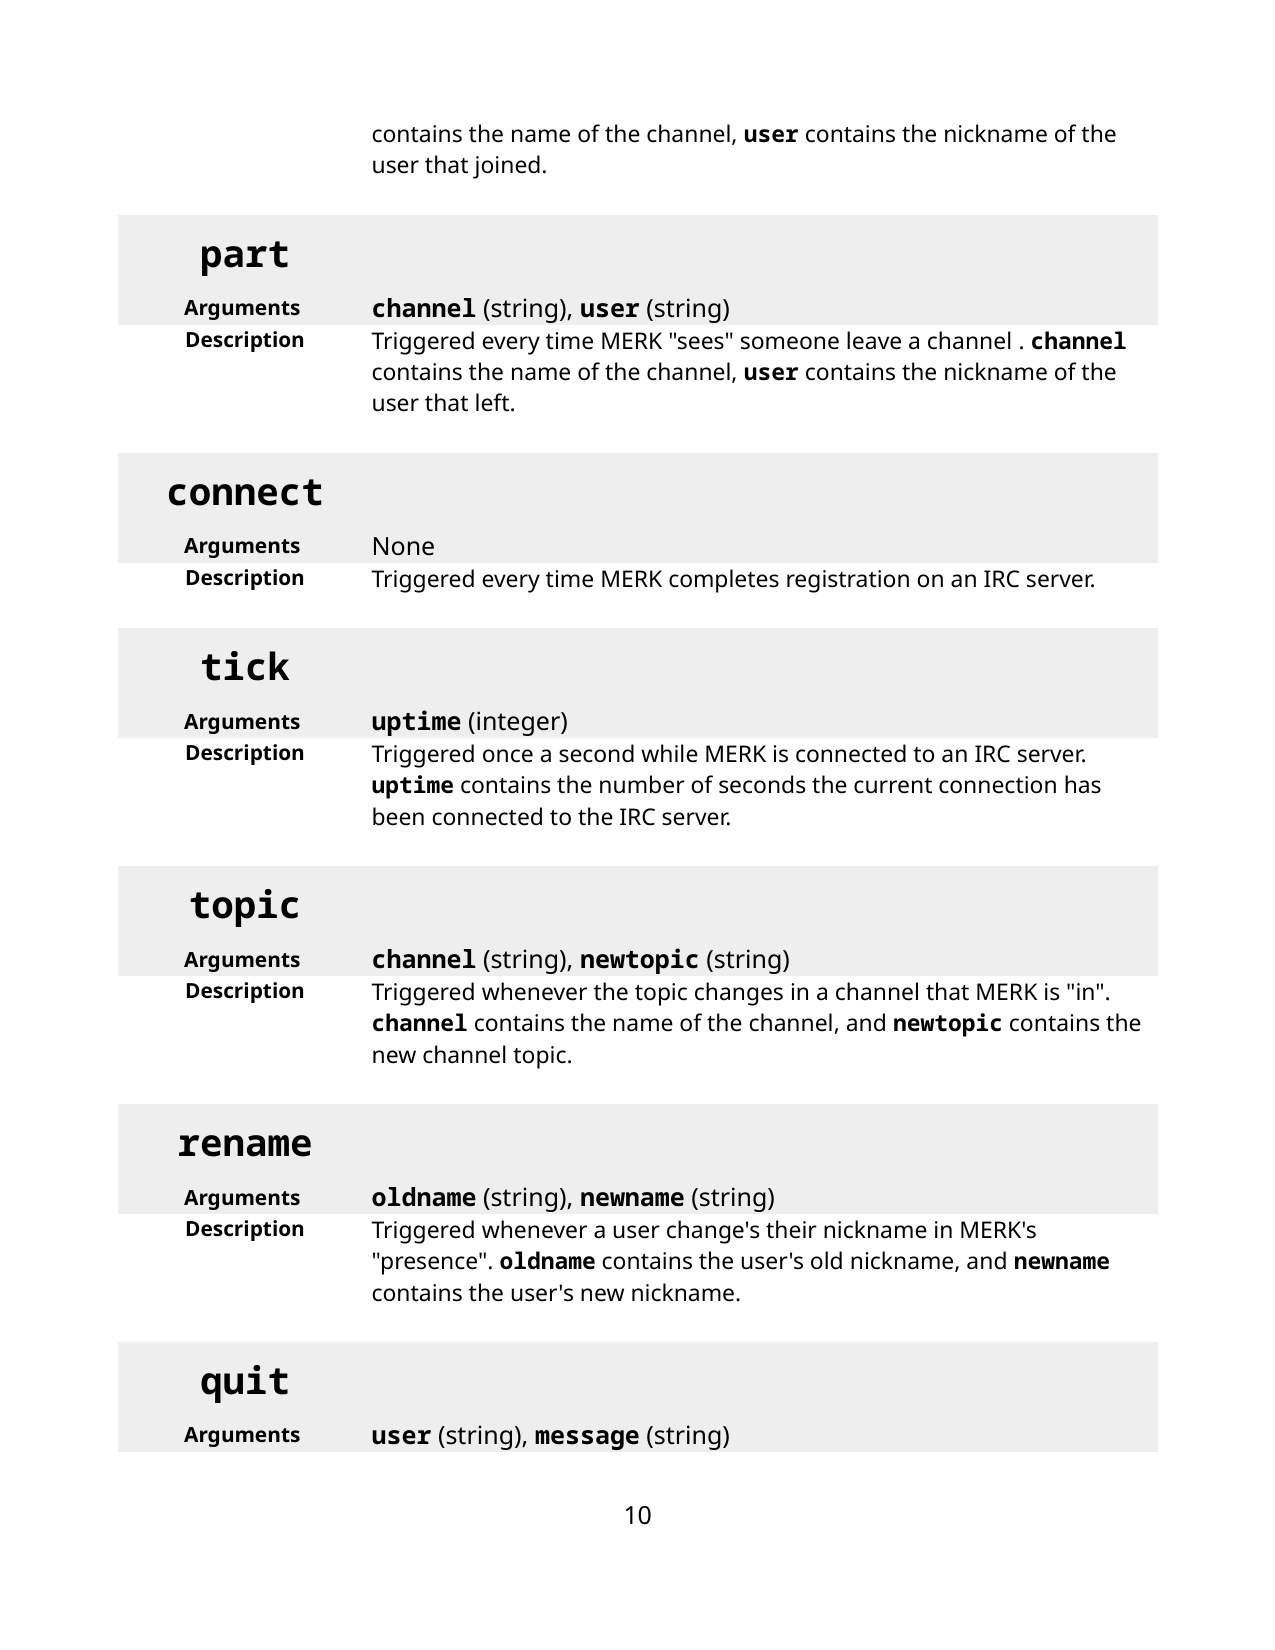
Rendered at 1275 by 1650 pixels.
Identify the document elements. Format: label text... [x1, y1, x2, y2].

table_header [371, 1104, 1158, 1180]
table_cell Arguments [118, 942, 371, 976]
table_cell Triggered every time MERK "sees" someone leave a channel . channel contains the name of the channel, user contains the nickname of the user that left. [371, 325, 1158, 418]
table_header rename [118, 1104, 371, 1180]
table_cell channel (string), newtopic (string) [371, 942, 1158, 976]
table_header part [118, 215, 371, 291]
table_cell uptime (integer) [371, 704, 1158, 738]
table_cell user (string), message (string) [371, 1418, 1158, 1452]
table_cell Arguments [118, 1180, 371, 1214]
table_cell oldname (string), newname (string) [371, 1180, 1158, 1214]
table_cell Description [118, 563, 371, 594]
table_header [371, 215, 1158, 291]
table_cell Triggered every time MERK completes registration on an IRC server. [371, 563, 1158, 594]
table_cell Triggered once a second while MERK is connected to an IRC server. uptime contains the number of seconds the current connection has been connected to the IRC server. [371, 738, 1158, 832]
table_cell Arguments [118, 529, 371, 563]
table_header quit [118, 1342, 371, 1418]
table_cell Arguments [118, 704, 371, 738]
table_cell Description [118, 1214, 371, 1308]
table_cell Description [118, 325, 371, 418]
table_header [371, 1342, 1158, 1418]
table_header connect [118, 453, 371, 529]
table_cell [118, 118, 371, 181]
table_cell None [371, 529, 1158, 563]
table_cell Arguments [118, 1418, 371, 1452]
table_cell Description [118, 738, 371, 832]
table_header [371, 866, 1158, 942]
table_cell Arguments [118, 291, 371, 325]
table_header tick [118, 628, 371, 704]
table_cell Description [118, 976, 371, 1070]
table_header topic [118, 866, 371, 942]
table_cell channel (string), user (string) [371, 291, 1158, 325]
table_header [371, 628, 1158, 704]
table_cell contains the name of the channel, user contains the nickname of the user that joined. [371, 118, 1158, 181]
table_header [371, 453, 1158, 529]
table_cell Triggered whenever a user change's their nickname in MERK's "presence". oldname contains the user's old nickname, and newname contains the user's new nickname. [371, 1214, 1158, 1308]
table_cell Triggered whenever the topic changes in a channel that MERK is "in". channel contains the name of the channel, and newtopic contains the new channel topic. [371, 976, 1158, 1070]
